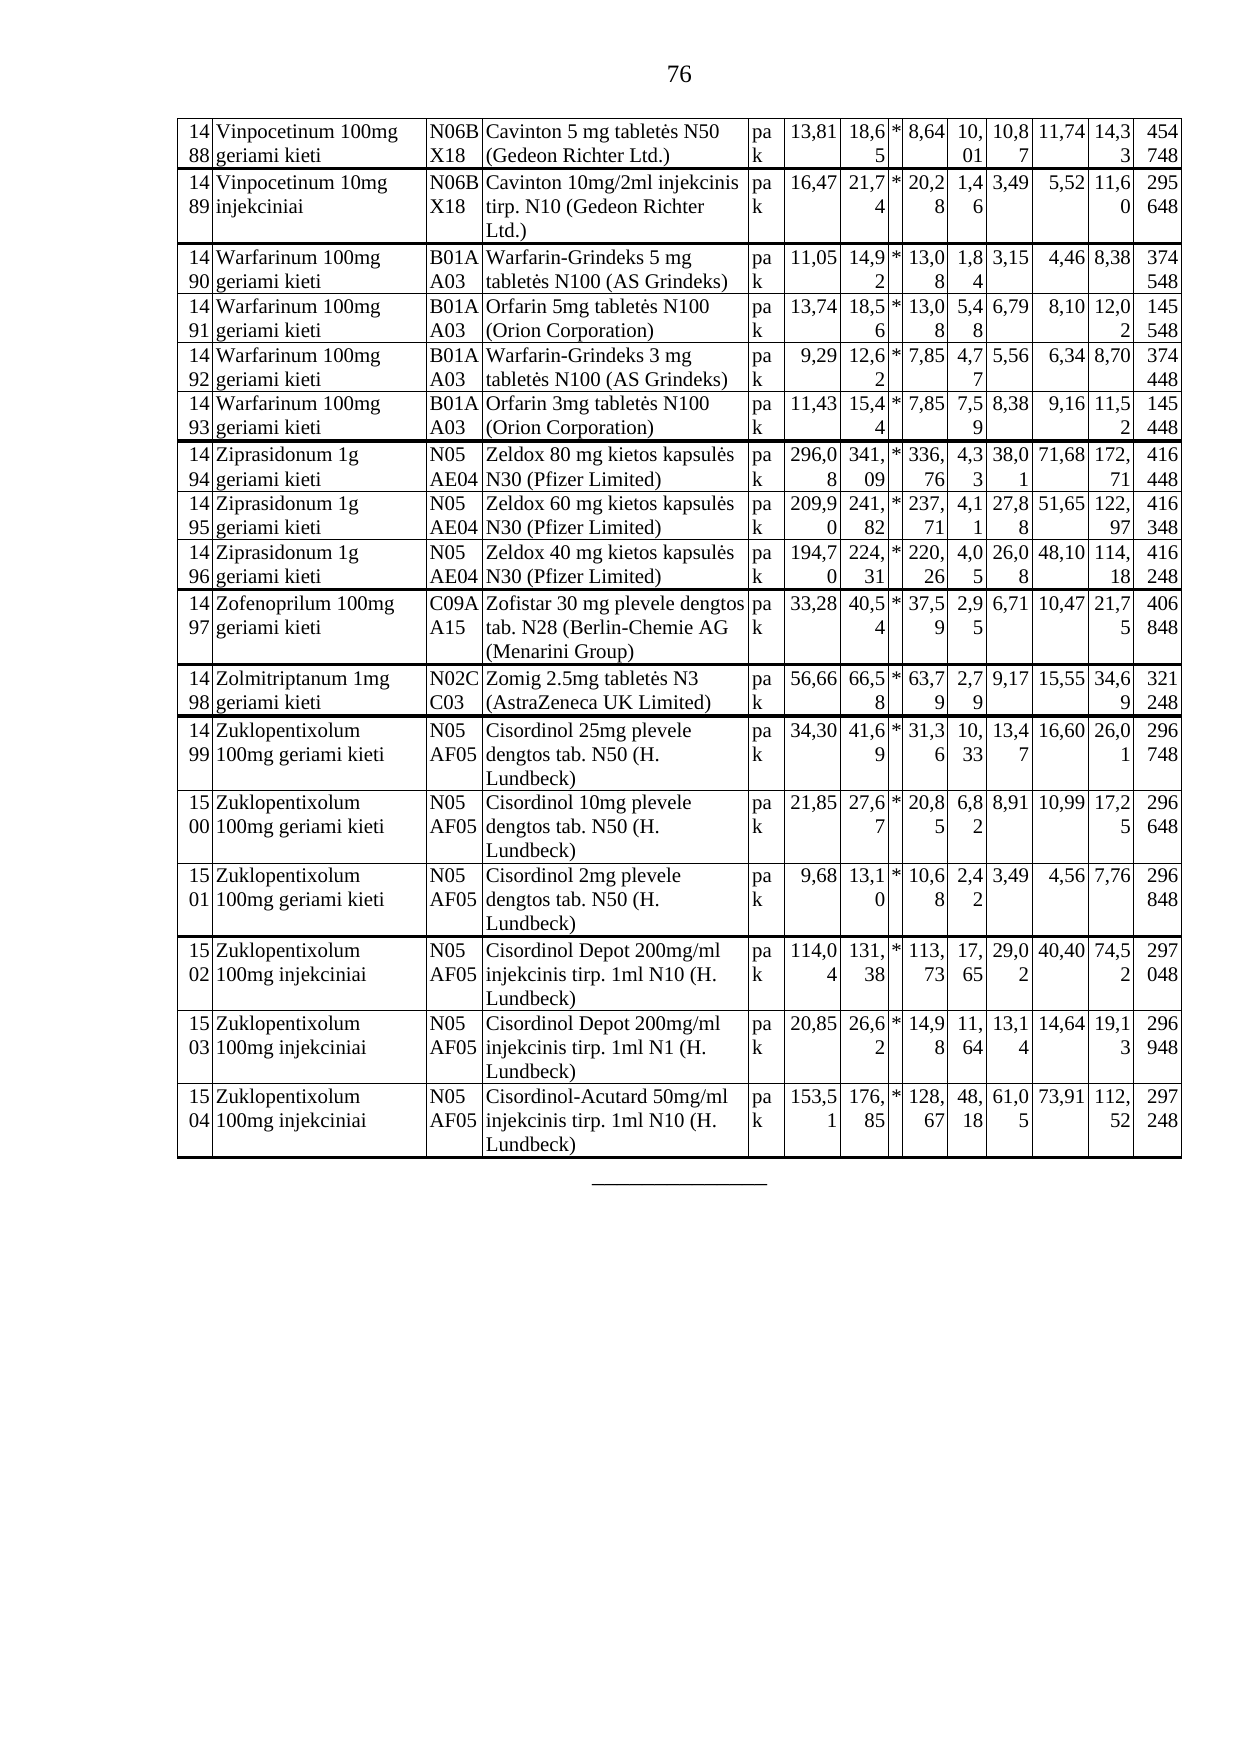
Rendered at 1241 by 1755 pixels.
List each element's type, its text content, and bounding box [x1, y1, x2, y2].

table_cell 122,97 [1089, 492, 1133, 539]
table_cell 1494 [178, 443, 212, 491]
table_cell * [889, 540, 902, 588]
table_cell 114,04 [785, 938, 840, 1010]
table_cell 4,33 [948, 443, 986, 491]
table_cell Zeldox 40 mg kietos kapsulės N30 (Pfizer Limited) [483, 540, 748, 588]
table_cell N05AF05 [427, 864, 482, 935]
table_cell Zeldox 80 mg kietos kapsulės N30 (Pfizer Limited) [483, 443, 748, 491]
table_cell Zuklopentixolum 100mg injekciniai [213, 1011, 426, 1083]
table_cell 209,90 [785, 492, 840, 539]
table_cell 27,67 [841, 791, 888, 862]
table_cell 29,02 [987, 938, 1032, 1010]
table_cell Cisordinol 25mg plevele dengtos tab. N50 (H. Lundbeck) [483, 718, 748, 790]
table_cell 321248 [1134, 666, 1181, 714]
table_cell * [889, 245, 902, 293]
table_cell * [889, 343, 902, 391]
table_cell 61,05 [987, 1084, 1032, 1156]
table_cell pak [749, 245, 784, 293]
table_cell 41,69 [841, 718, 888, 790]
table_cell 172,71 [1089, 443, 1133, 491]
table_cell 2,95 [948, 591, 986, 663]
table_cell Zuklopentixolum 100mg geriami kieti [213, 864, 426, 935]
table_cell 21,74 [841, 170, 888, 242]
table_cell 176,85 [841, 1084, 888, 1156]
table_cell 1500 [178, 791, 212, 862]
table_cell 27,88 [987, 492, 1032, 539]
table_cell 20,28 [903, 170, 947, 242]
table_cell * [889, 864, 902, 935]
table_cell 37,59 [903, 591, 947, 663]
table_cell 40,54 [841, 591, 888, 663]
table_cell 14,64 [1033, 1011, 1088, 1083]
table_cell 416348 [1134, 492, 1181, 539]
table_cell Zuklopentixolum 100mg geriami kieti [213, 718, 426, 790]
table_cell 224,31 [841, 540, 888, 588]
table_cell 71,68 [1033, 443, 1088, 491]
table_cell 11,74 [1033, 119, 1088, 167]
table_cell 10,87 [987, 119, 1032, 167]
table_cell 145448 [1134, 392, 1181, 439]
table_cell 11,60 [1089, 170, 1133, 242]
table_cell N05AF05 [427, 1011, 482, 1083]
table_cell 4,56 [1033, 864, 1088, 935]
table_cell * [889, 1011, 902, 1083]
table_cell 33,28 [785, 591, 840, 663]
table_cell Ziprasidonum 1g geriami kieti [213, 492, 426, 539]
table_cell pak [749, 666, 784, 714]
table_cell 16,47 [785, 170, 840, 242]
table_cell C09AA15 [427, 591, 482, 663]
table_cell Cisordinol Depot 200mg/ml injekcinis tirp. 1ml N1 (H. Lundbeck) [483, 1011, 748, 1083]
table_cell Zolmitriptanum 1mg geriami kieti [213, 666, 426, 714]
table_cell 26,08 [987, 540, 1032, 588]
table_cell pak [749, 294, 784, 342]
table_cell * [889, 938, 902, 1010]
table_cell 131,38 [841, 938, 888, 1010]
table_cell 13,14 [987, 1011, 1032, 1083]
table_cell 13,08 [903, 245, 947, 293]
table_cell Ziprasidonum 1g geriami kieti [213, 443, 426, 491]
table_cell 296748 [1134, 718, 1181, 790]
table_cell 1490 [178, 245, 212, 293]
table_cell 1499 [178, 718, 212, 790]
table_cell 19,13 [1089, 1011, 1133, 1083]
table_cell 3,49 [987, 864, 1032, 935]
table_cell Zeldox 60 mg kietos kapsulės N30 (Pfizer Limited) [483, 492, 748, 539]
table_cell 220,26 [903, 540, 947, 588]
table_cell 4,11 [948, 492, 986, 539]
table_cell 56,66 [785, 666, 840, 714]
table_cell 4,46 [1033, 245, 1088, 293]
table_cell 406848 [1134, 591, 1181, 663]
table_cell 8,10 [1033, 294, 1088, 342]
table_cell pak [749, 343, 784, 391]
table_cell pak [749, 392, 784, 439]
table_cell 1489 [178, 170, 212, 242]
table_cell 454748 [1134, 119, 1181, 167]
table_cell N05AF05 [427, 1084, 482, 1156]
table_cell 20,85 [785, 1011, 840, 1083]
table_cell B01AA03 [427, 392, 482, 439]
table_cell 7,85 [903, 392, 947, 439]
table_cell Warfarinum 100mg geriami kieti [213, 343, 426, 391]
table_cell * [889, 294, 902, 342]
table_cell 21,85 [785, 791, 840, 862]
table_cell N06BX18 [427, 170, 482, 242]
table_cell * [889, 666, 902, 714]
table_cell 13,47 [987, 718, 1032, 790]
table_cell 51,65 [1033, 492, 1088, 539]
table_cell 15,44 [841, 392, 888, 439]
table_cell 296,08 [785, 443, 840, 491]
table_cell 8,38 [987, 392, 1032, 439]
table_cell 416248 [1134, 540, 1181, 588]
table_cell Warfarin-Grindeks 5 mg tabletės N100 (AS Grindeks) [483, 245, 748, 293]
table_cell 5,48 [948, 294, 986, 342]
table_cell 18,56 [841, 294, 888, 342]
table_cell 20,85 [903, 791, 947, 862]
table_cell Zuklopentixolum 100mg geriami kieti [213, 791, 426, 862]
table_cell 16,60 [1033, 718, 1088, 790]
table_cell 74,52 [1089, 938, 1133, 1010]
table_cell 1504 [178, 1084, 212, 1156]
table_cell pak [749, 938, 784, 1010]
table_cell * [889, 791, 902, 862]
table_cell * [889, 443, 902, 491]
table_cell 8,64 [903, 119, 947, 167]
table_cell 17,25 [1089, 791, 1133, 862]
table_cell pak [749, 591, 784, 663]
table_cell pak [749, 492, 784, 539]
table_cell 1502 [178, 938, 212, 1010]
table_cell 1,46 [948, 170, 986, 242]
table_cell * [889, 392, 902, 439]
table_cell Vinpocetinum 10mg injekciniai [213, 170, 426, 242]
table_cell 4,77 [948, 343, 986, 391]
table_cell * [889, 492, 902, 539]
table_cell 6,71 [987, 591, 1032, 663]
table_cell 10,33 [948, 718, 986, 790]
table_cell 3,15 [987, 245, 1032, 293]
table_cell 5,52 [1033, 170, 1088, 242]
table_cell 416448 [1134, 443, 1181, 491]
table_cell pak [749, 791, 784, 862]
table_cell 336,76 [903, 443, 947, 491]
table_cell 34,69 [1089, 666, 1133, 714]
table_cell Warfarin-Grindeks 3 mg tabletės N100 (AS Grindeks) [483, 343, 748, 391]
table_cell 9,29 [785, 343, 840, 391]
table_cell pak [749, 1011, 784, 1083]
table_cell 128,67 [903, 1084, 947, 1156]
table_cell 2,42 [948, 864, 986, 935]
table_cell 6,34 [1033, 343, 1088, 391]
table_cell 9,17 [987, 666, 1032, 714]
table_cell Zomig 2.5mg tabletės N3 (AstraZeneca UK Limited) [483, 666, 748, 714]
table_cell 21,75 [1089, 591, 1133, 663]
table_cell 1497 [178, 591, 212, 663]
table_cell * [889, 170, 902, 242]
text ______________ [177, 1159, 1181, 1188]
table_cell pak [749, 864, 784, 935]
table_cell 2,79 [948, 666, 986, 714]
table_cell 34,30 [785, 718, 840, 790]
table_cell 1,84 [948, 245, 986, 293]
table_cell 26,62 [841, 1011, 888, 1083]
table_cell 11,52 [1089, 392, 1133, 439]
table_cell B01AA03 [427, 294, 482, 342]
table_cell 26,01 [1089, 718, 1133, 790]
table_cell 73,91 [1033, 1084, 1088, 1156]
table_cell 17,65 [948, 938, 986, 1010]
table_cell Warfarinum 100mg geriami kieti [213, 245, 426, 293]
table_cell 296648 [1134, 791, 1181, 862]
table_cell pak [749, 170, 784, 242]
table_cell 1495 [178, 492, 212, 539]
table_cell * [889, 119, 902, 167]
table_cell 194,70 [785, 540, 840, 588]
table_cell 6,82 [948, 791, 986, 862]
table_cell Ziprasidonum 1g geriami kieti [213, 540, 426, 588]
table_cell 7,59 [948, 392, 986, 439]
table_cell 14,92 [841, 245, 888, 293]
table_cell 11,05 [785, 245, 840, 293]
table_cell 40,40 [1033, 938, 1088, 1010]
table_cell Orfarin 3mg tabletės N100 (Orion Corporation) [483, 392, 748, 439]
table_cell * [889, 591, 902, 663]
table_cell Cavinton 5 mg tabletės N50 (Gedeon Richter Ltd.) [483, 119, 748, 167]
table_cell 15,55 [1033, 666, 1088, 714]
table_cell 1492 [178, 343, 212, 391]
table_cell 38,01 [987, 443, 1032, 491]
table_cell N05AE04 [427, 443, 482, 491]
table_cell pak [749, 443, 784, 491]
table_cell 12,02 [1089, 294, 1133, 342]
table_cell N05AE04 [427, 492, 482, 539]
table_cell 7,76 [1089, 864, 1133, 935]
table_cell * [889, 1084, 902, 1156]
table_cell Warfarinum 100mg geriami kieti [213, 294, 426, 342]
table_cell 374548 [1134, 245, 1181, 293]
table_cell 13,10 [841, 864, 888, 935]
table_cell 10,01 [948, 119, 986, 167]
table_cell B01AA03 [427, 343, 482, 391]
table_cell 1496 [178, 540, 212, 588]
table_cell pak [749, 1084, 784, 1156]
table_cell pak [749, 718, 784, 790]
table_cell 14,33 [1089, 119, 1133, 167]
table_cell 8,38 [1089, 245, 1133, 293]
table_cell 8,70 [1089, 343, 1133, 391]
table_cell N02CC03 [427, 666, 482, 714]
table_cell 11,64 [948, 1011, 986, 1083]
table_cell 11,43 [785, 392, 840, 439]
table_cell 6,79 [987, 294, 1032, 342]
table_cell Cisordinol Depot 200mg/ml injekcinis tirp. 1ml N10 (H. Lundbeck) [483, 938, 748, 1010]
table_cell 374448 [1134, 343, 1181, 391]
table_cell 341,09 [841, 443, 888, 491]
table_cell 18,65 [841, 119, 888, 167]
table_cell 66,58 [841, 666, 888, 714]
table_cell 1501 [178, 864, 212, 935]
table_cell 153,51 [785, 1084, 840, 1156]
table_cell 13,74 [785, 294, 840, 342]
table_cell Cavinton 10mg/2ml injekcinis tirp. N10 (Gedeon Richter Ltd.) [483, 170, 748, 242]
table_cell 296848 [1134, 864, 1181, 935]
table_cell 237,71 [903, 492, 947, 539]
table_cell Zuklopentixolum 100mg injekciniai [213, 1084, 426, 1156]
table_cell 296948 [1134, 1011, 1181, 1083]
table_cell Zuklopentixolum 100mg injekciniai [213, 938, 426, 1010]
table_cell 1498 [178, 666, 212, 714]
table_cell pak [749, 540, 784, 588]
table_cell 12,62 [841, 343, 888, 391]
table_cell Warfarinum 100mg geriami kieti [213, 392, 426, 439]
table_cell N05AF05 [427, 791, 482, 862]
table_cell 8,91 [987, 791, 1032, 862]
table_cell N06BX18 [427, 119, 482, 167]
table_cell Zofenoprilum 100mg geriami kieti [213, 591, 426, 663]
table_cell 297248 [1134, 1084, 1181, 1156]
table_cell 1491 [178, 294, 212, 342]
table_cell 241,82 [841, 492, 888, 539]
table_cell Cisordinol-Acutard 50mg/ml injekcinis tirp. 1ml N10 (H. Lundbeck) [483, 1084, 748, 1156]
table_cell 9,68 [785, 864, 840, 935]
table_cell Cisordinol 2mg plevele dengtos tab. N50 (H. Lundbeck) [483, 864, 748, 935]
table_cell 13,08 [903, 294, 947, 342]
table_cell 1503 [178, 1011, 212, 1083]
table_cell B01AA03 [427, 245, 482, 293]
table_cell pak [749, 119, 784, 167]
table_cell 297048 [1134, 938, 1181, 1010]
table_cell 1488 [178, 119, 212, 167]
table_cell 31,36 [903, 718, 947, 790]
table_cell 295648 [1134, 170, 1181, 242]
table_cell 48,10 [1033, 540, 1088, 588]
table_cell Orfarin 5mg tabletės N100 (Orion Corporation) [483, 294, 748, 342]
table_cell 4,05 [948, 540, 986, 588]
table_cell 7,85 [903, 343, 947, 391]
table_cell 10,47 [1033, 591, 1088, 663]
table_cell 3,49 [987, 170, 1032, 242]
table_cell N05AF05 [427, 718, 482, 790]
table_cell 114,18 [1089, 540, 1133, 588]
table_cell 48,18 [948, 1084, 986, 1156]
table_cell 9,16 [1033, 392, 1088, 439]
table_cell * [889, 718, 902, 790]
table_cell N05AE04 [427, 540, 482, 588]
table_cell 145548 [1134, 294, 1181, 342]
table_cell 1493 [178, 392, 212, 439]
table_cell Vinpocetinum 100mg geriami kieti [213, 119, 426, 167]
table_cell N05AF05 [427, 938, 482, 1010]
table_cell 112,52 [1089, 1084, 1133, 1156]
table_cell 113,73 [903, 938, 947, 1010]
table_cell 10,68 [903, 864, 947, 935]
table_cell 14,98 [903, 1011, 947, 1083]
table_cell 10,99 [1033, 791, 1088, 862]
table_cell 5,56 [987, 343, 1032, 391]
table_cell Cisordinol 10mg plevele dengtos tab. N50 (H. Lundbeck) [483, 791, 748, 862]
table_cell 63,79 [903, 666, 947, 714]
table_cell Zofistar 30 mg plevele dengtos tab. N28 (Berlin-Chemie AG (Menarini Group) [483, 591, 748, 663]
table_cell 13,81 [785, 119, 840, 167]
